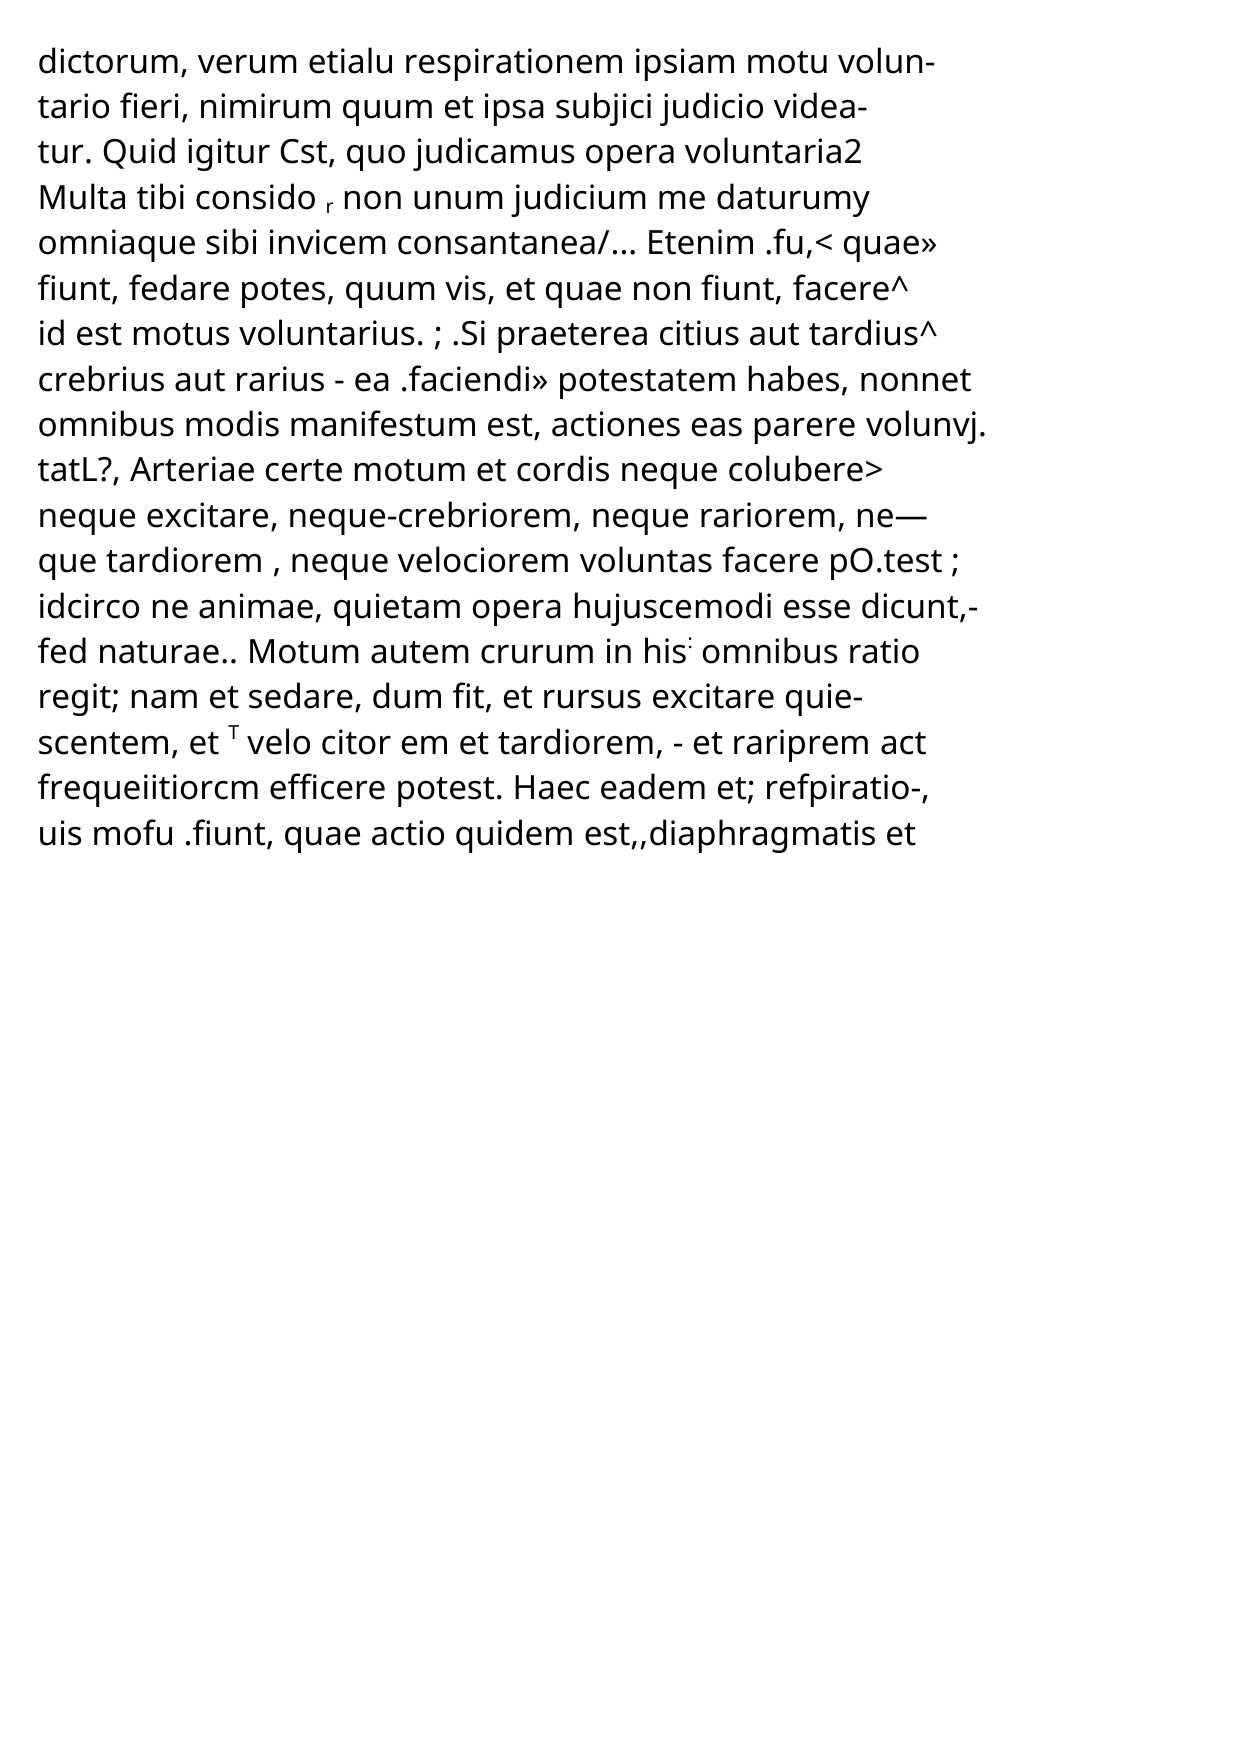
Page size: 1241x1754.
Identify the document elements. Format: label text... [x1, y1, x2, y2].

text dictorum, verum etialu respirationem ipsiam motu volun- tario fieri, nimirum quum et ipsa subjici judicio videa- tur. Quid igitur Cst, quo judicamus opera voluntaria2 Multa tibi consido r non unum judicium me daturumy omniaque sibi invicem consantanea/... Etenim .fu,< quae» fiunt, fedare potes, quum vis, et quae non fiunt, facere^ id est motus voluntarius. ; .Si praeterea citius aut tardius^ crebrius aut rarius - ea .faciendi» potestatem habes, nonnet omnibus modis manifestum est, actiones eas parere volunvj. tatL?, Arteriae certe motum et cordis neque colubere> neque excitare, neque-crebriorem, neque rariorem, ne— que tardiorem , neque velociorem voluntas facere pO.test ; idcirco ne animae, quietam opera hujuscemodi esse dicunt,- fed naturae.. Motum autem crurum in his: omnibus ratio regit; nam et sedare, dum fit, et rursus excitare quie- scentem, et T velo citor em et tardiorem, - et rariprem act frequeiitiorcm efficere potest. Haec eadem et; refpiratio-, uis mofu .fiunt, quae actio quidem est,,diaphragmatis et [37, 37, 1203, 855]
